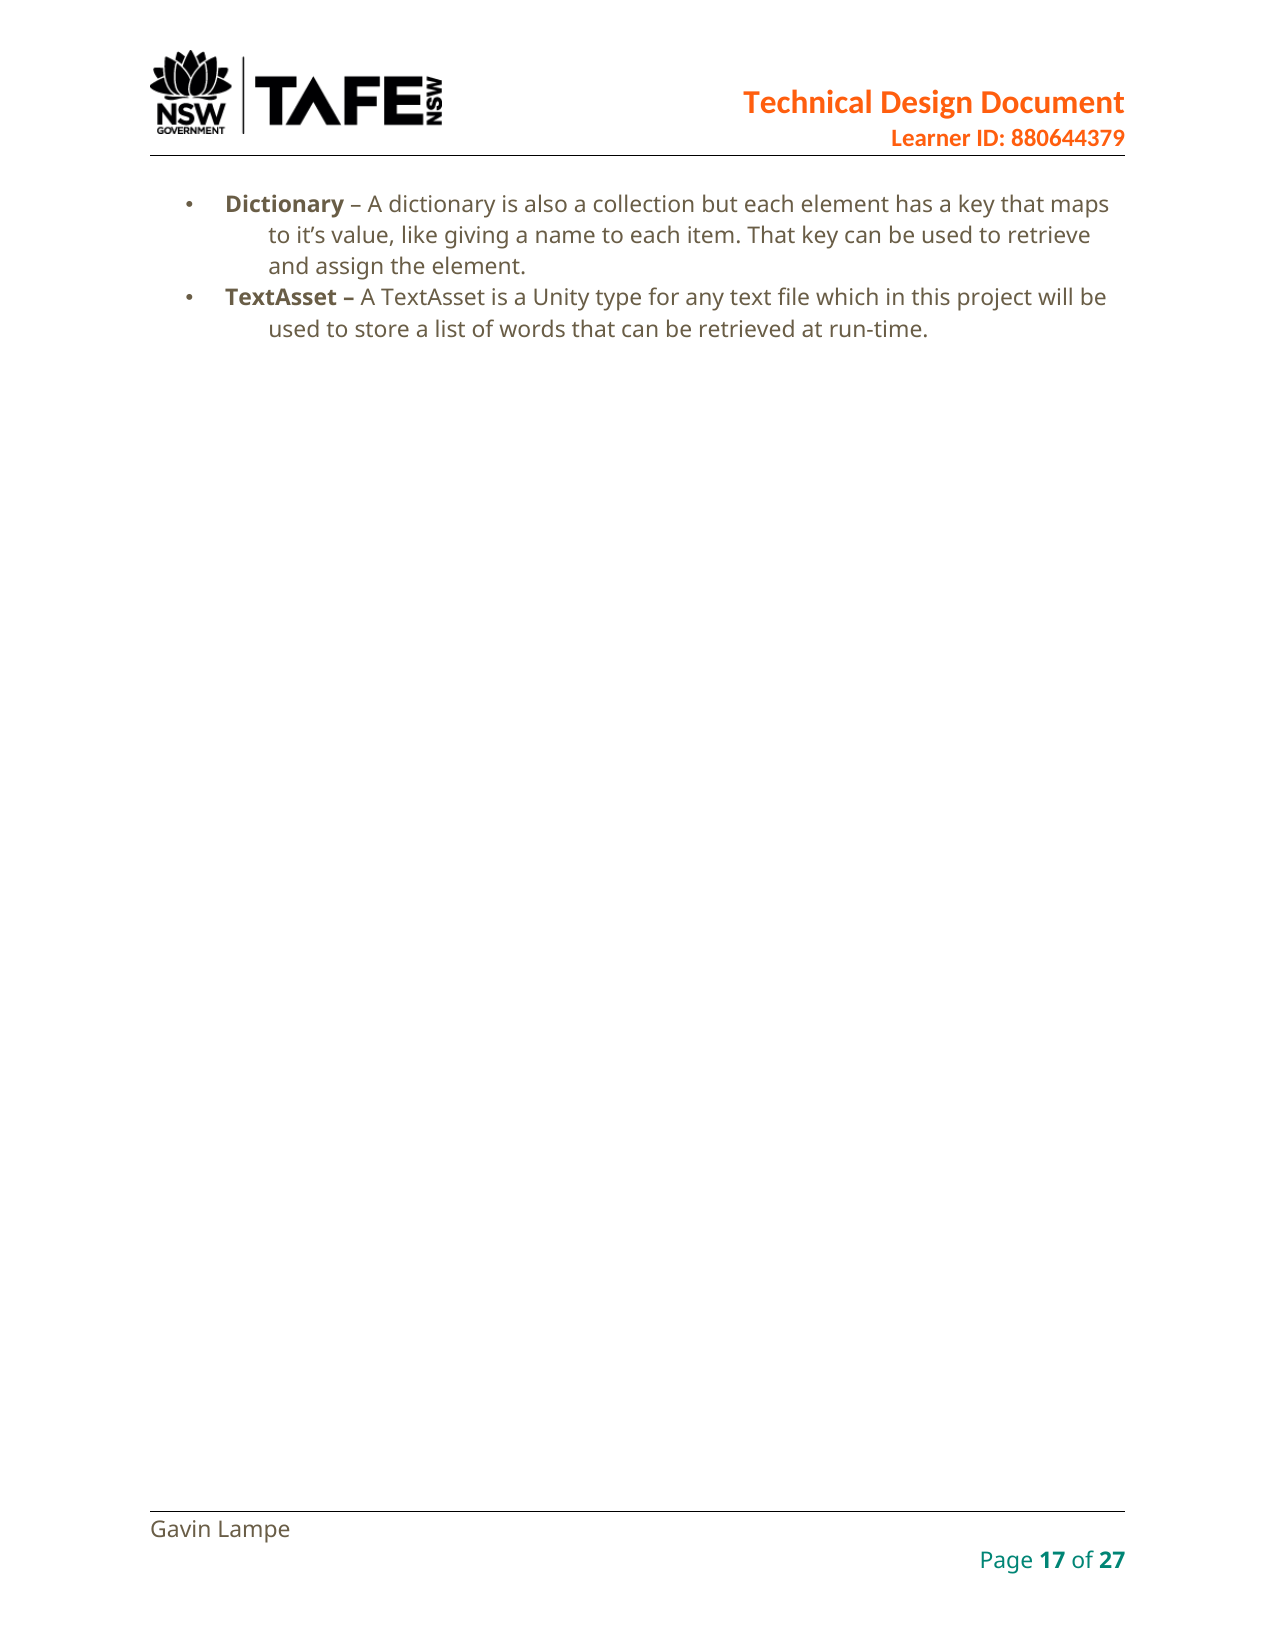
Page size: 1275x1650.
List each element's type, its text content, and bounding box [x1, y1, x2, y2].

list Dictionary – A dictionary is also a collection but each element has a key that maps to it’s value, like giving a name to each item. That key can be used to retrieve and assign the element. [185, 188, 1125, 281]
list TextAsset – A TextAsset is a Unity type for any text file which in this project will be used to store a list of words that can be retrieved at run-time. [185, 281, 1125, 344]
picture [150, 50, 442, 134]
